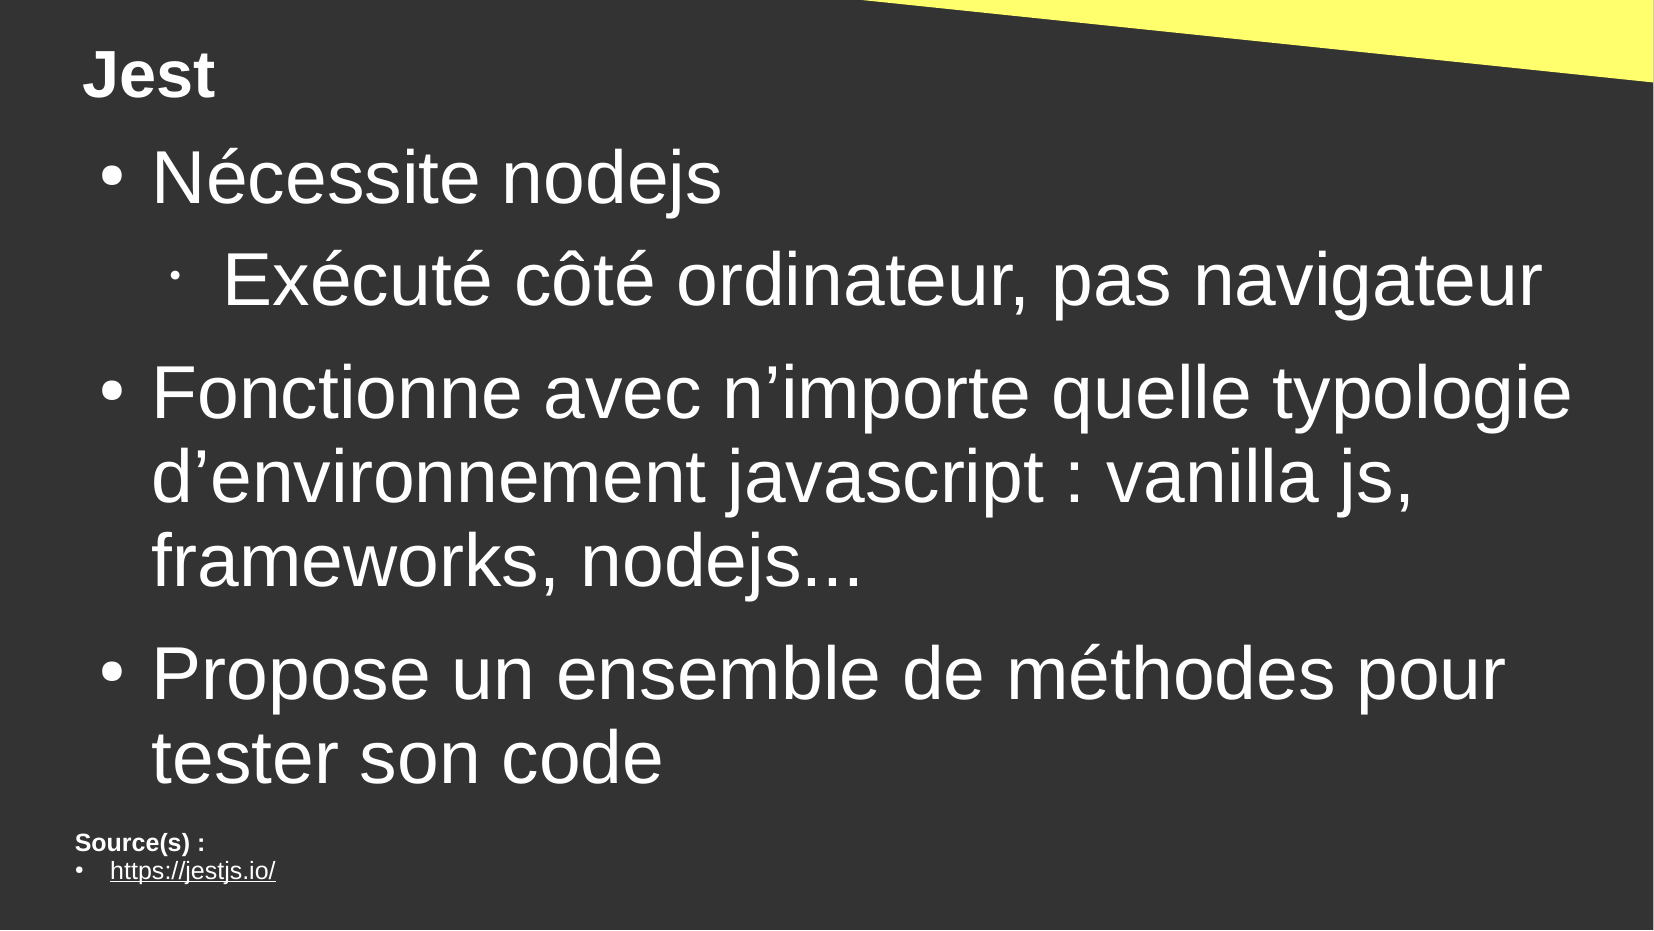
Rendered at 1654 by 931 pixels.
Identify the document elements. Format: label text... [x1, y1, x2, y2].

text_box [861, 0, 1654, 83]
text_box Source(s) : https://jestjs.io/ [59, 821, 1546, 906]
title Jest [82, 37, 1571, 114]
list Nécessite nodejs Exécuté côté ordinateur, pas navigateur Fonctionne avec n’importe quelle typologie d’environnement javascript : vanilla js, frameworks, nodejs... Propose un ensemble de méthodes pour tester son code [80, 135, 1619, 815]
